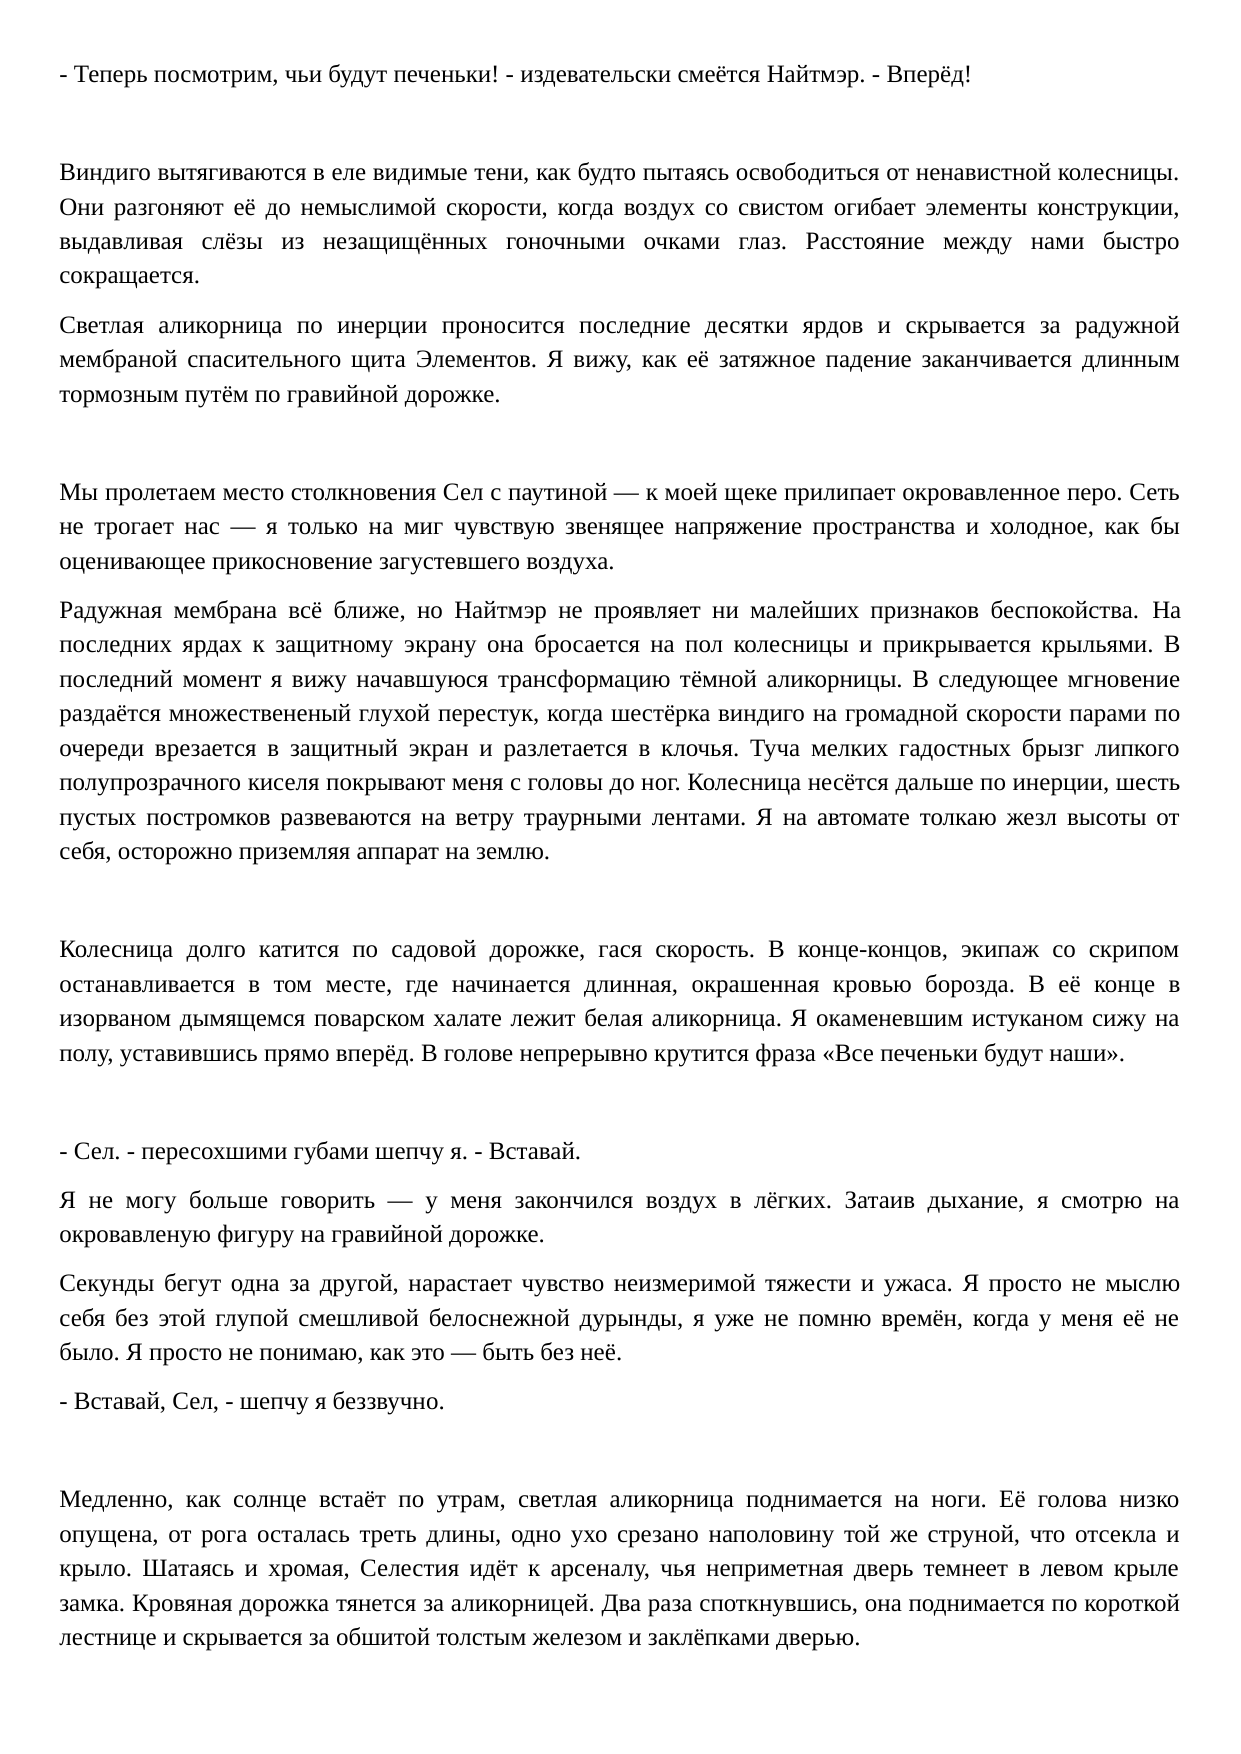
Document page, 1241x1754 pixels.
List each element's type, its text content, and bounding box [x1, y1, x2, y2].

text Колесница долго катится по садовой дорожке, гася скорость. В конце-концов, экипаж со скрипом останавливается в том месте, где начинается длинная, окрашенная кровью борозда. В её конце в изорваном дымящемся поварском халате лежит белая аликорница. Я окаменевшим истуканом сижу на полу, уставившись прямо вперёд. В голове непрерывно крутится фраза «Все печеньки будут наши». [59, 934, 1181, 1066]
text Мы пролетаем место столкновения Сел с паутиной — к моей щеке прилипает окровавленное перо. Сеть не трогает нас — я только на миг чувствую звенящее напряжение пространства и холодное, как бы оценивающее прикосновение загустевшего воздуха. [59, 477, 1181, 574]
text Светлая аликорница по инерции проносится последние десятки ярдов и скрывается за радужной мембраной спасительного щита Элементов. Я вижу, как её затяжное падение заканчивается длинным тормозным путём по гравийной дорожке. [59, 310, 1181, 407]
text - Вставай, Сел, - шепчу я беззвучно. [59, 1386, 1181, 1415]
text Медленно, как солнце встаёт по утрам, светлая аликорница поднимается на ноги. Её голова низко опущена, от рога осталась треть длины, одно ухо срезано наполовину той же струной, что отсекла и крыло. Шатаясь и хромая, Селестия идёт к арсеналу, чья неприметная дверь темнеет в левом крыле замка. Кровяная дорожка тянется за аликорницей. Два раза споткнувшись, она поднимается по короткой лестнице и скрывается за обшитой толстым железом и заклёпками дверью. [59, 1484, 1181, 1651]
text Секунды бегут одна за другой, нарастает чувство неизмеримой тяжести и ужаса. Я просто не мыслю себя без этой глупой смешливой белоснежной дурынды, я уже не помню времён, когда у меня её не было. Я просто не понимаю, как это — быть без неё. [59, 1268, 1181, 1366]
text Радужная мембрана всё ближе, но Найтмэр не проявляет ни малейших признаков беспокойства. На последних ярдах к защитному экрану она бросается на пол колесницы и прикрывается крыльями. В последний момент я вижу начавшуюся трансформацию тёмной аликорницы. В следующее мгновение раздаётся множествененый глухой перестук, когда шестёрка виндиго на громадной скорости парами по очереди врезается в защитный экран и разлетается в клочья. Туча мелких гадостных брызг липкого полупрозрачного киселя покрывают меня с головы до ног. Колесница несётся дальше по инерции, шесть пустых постромков развеваются на ветру траурными лентами. Я на автомате толкаю жезл высоты от себя, осторожно приземляя аппарат на землю. [59, 595, 1181, 865]
text - Сел. - пересохшими губами шепчу я. - Вставай. [59, 1136, 1181, 1164]
text Я не могу больше говорить — у меня закончился воздух в лёгких. Затаив дыхание, я смотрю на окровавленую фигуру на гравийной дорожке. [59, 1185, 1181, 1248]
text - Теперь посмотрим, чьи будут печеньки! - издевательски смеётся Найтмэр. - Вперёд! [59, 59, 1181, 88]
text Виндиго вытягиваются в еле видимые тени, как будто пытаясь освободиться от ненавистной колесницы. Они разгоняют её до немыслимой скорости, когда воздух со свистом огибает элементы конструкции, выдавливая слёзы из незащищённых гоночными очками глаз. Расстояние между нами быстро сокращается. [59, 157, 1181, 289]
